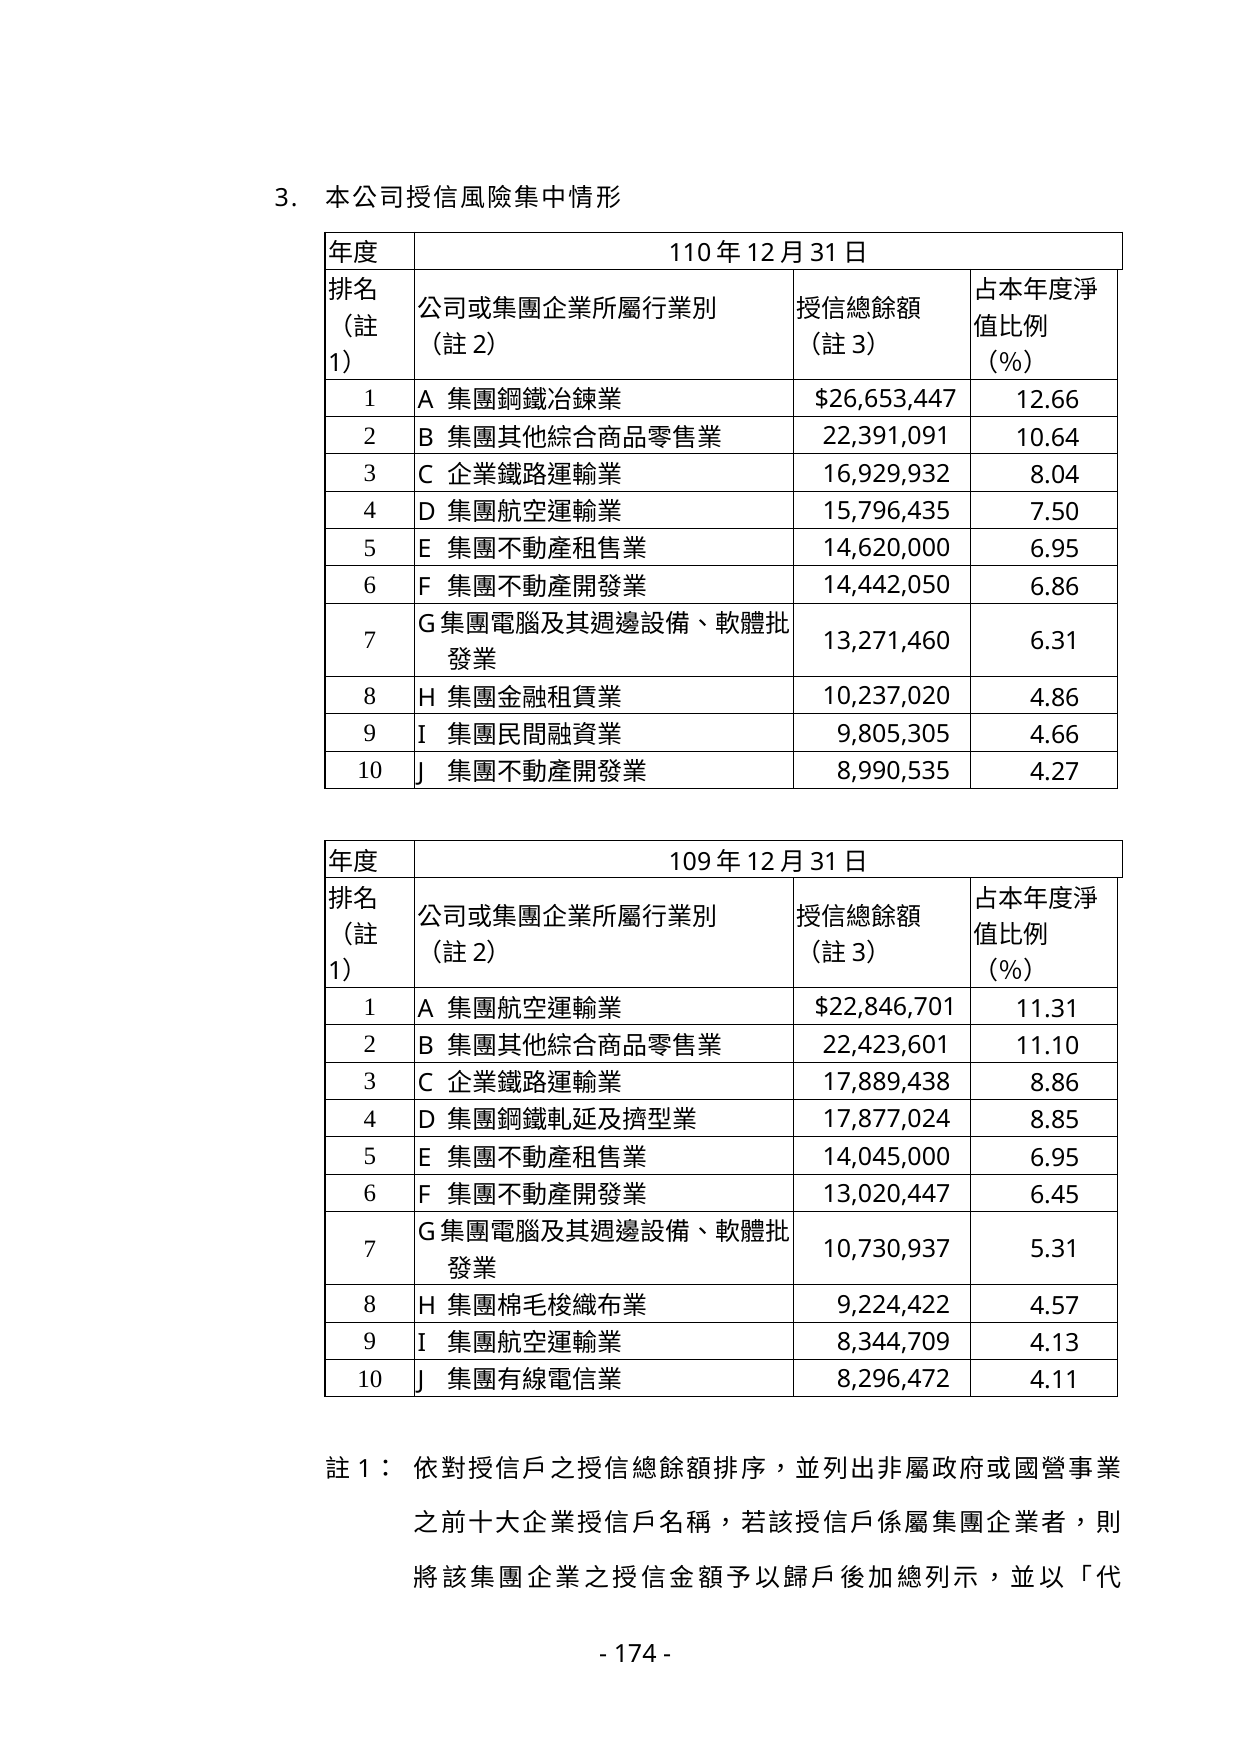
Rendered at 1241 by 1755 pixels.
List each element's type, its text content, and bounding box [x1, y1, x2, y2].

table_cell 7 [326, 604, 414, 676]
table_cell 16,929,932 [794, 454, 970, 491]
table_cell 14,620,000 [794, 529, 970, 565]
table_cell C 企業鐵路運輸業 [415, 1063, 793, 1099]
table_cell [1118, 491, 1122, 528]
table_cell 5.31 [971, 1212, 1117, 1284]
table_cell H 集團棉毛梭織布業 [415, 1285, 793, 1322]
table_cell A 集團鋼鐵冶鍊業 [415, 380, 793, 416]
table_cell 17,889,438 [794, 1063, 970, 1099]
table_cell 5 [326, 529, 414, 565]
table_cell 6.31 [971, 604, 1117, 676]
table_cell 14,442,050 [794, 566, 970, 602]
table_cell 公司或集團企業所屬行業別 （註2） [415, 270, 793, 379]
table_cell 5 [326, 1137, 414, 1173]
table_cell [1118, 1322, 1122, 1359]
table_header 年度 [326, 233, 414, 269]
table_cell 6.45 [971, 1175, 1117, 1211]
table_cell 9 [326, 714, 414, 751]
table_cell [1118, 565, 1122, 602]
table_cell 8,296,472 [794, 1360, 970, 1396]
table_cell 6.95 [971, 1137, 1117, 1173]
table_cell 2 [326, 417, 414, 453]
table_cell [1118, 1099, 1122, 1136]
table_cell 11.10 [971, 1025, 1117, 1062]
table_cell 12.66 [971, 380, 1117, 416]
table_header 110年12月31日 [415, 233, 1122, 269]
table_cell E 集團不動產租售業 [415, 1137, 793, 1173]
table_cell 授信總餘額 （註3） [794, 878, 970, 987]
table_cell [1118, 1211, 1122, 1284]
table_cell 10 [326, 1360, 414, 1396]
table_cell I 集團航空運輸業 [415, 1323, 793, 1359]
table_cell 4.11 [971, 1360, 1117, 1396]
table_cell [1118, 453, 1122, 491]
table_cell 13,020,447 [794, 1175, 970, 1211]
table_cell 4 [326, 492, 414, 528]
table_cell [1118, 1136, 1122, 1173]
table_cell D 集團航空運輸業 [415, 492, 793, 528]
table_cell 2 [326, 1025, 414, 1062]
table_cell 7.50 [971, 492, 1117, 528]
table_cell 8.86 [971, 1063, 1117, 1099]
table_cell 10 [326, 752, 414, 788]
table_cell A 集團航空運輸業 [415, 988, 793, 1024]
table_cell 6 [326, 1175, 414, 1211]
table_cell 8,990,535 [794, 752, 970, 788]
table_cell G集團電腦及其週邊設備、軟體批發業 [415, 1212, 793, 1284]
table_cell 8 [326, 677, 414, 713]
table_cell J 集團有線電信業 [415, 1360, 793, 1396]
table_cell [1118, 1062, 1122, 1099]
table_cell 6.86 [971, 566, 1117, 602]
table_cell J 集團不動產開發業 [415, 752, 793, 788]
table_cell 11.31 [971, 988, 1117, 1024]
text 3. 本公司授信風險集中情形 [266, 177, 1122, 213]
table_cell 4.86 [971, 677, 1117, 713]
table_cell E 集團不動產租售業 [415, 529, 793, 565]
table_cell [1118, 603, 1122, 676]
table_cell [1118, 713, 1122, 751]
table_cell 4.66 [971, 714, 1117, 751]
table_cell 17,877,024 [794, 1100, 970, 1136]
table_cell 9 [326, 1323, 414, 1359]
table_cell 占本年度淨值比例（％） [971, 878, 1117, 987]
table_cell [1118, 987, 1122, 1024]
table_cell 4 [326, 1100, 414, 1136]
text 註1： 依對授信戶之授信總餘額排序，並列出非屬政府或國營事業之前十大企業授信戶名稱，若該授信戶係屬集團企業者，則將該集團企業之授信金額予以歸戶後加總列示，並以「代 [325, 1448, 1122, 1593]
table_cell B 集團其他綜合商品零售業 [415, 1025, 793, 1062]
table_cell 8.04 [971, 454, 1117, 491]
table_cell H 集團金融租賃業 [415, 677, 793, 713]
table_cell G集團電腦及其週邊設備、軟體批發業 [415, 604, 793, 676]
table_cell [1118, 528, 1122, 565]
table_cell 占本年度淨值比例（％） [971, 270, 1117, 379]
table_cell 14,045,000 [794, 1137, 970, 1173]
table_cell [1118, 751, 1122, 788]
table_cell [1118, 1359, 1122, 1396]
table_cell 1 [326, 380, 414, 416]
table_cell 排名 （註1） [326, 270, 414, 379]
table_cell $ 26,653,447 [794, 380, 970, 416]
table_cell 10,730,937 [794, 1212, 970, 1284]
table_cell 授信總餘額 （註3） [794, 270, 970, 379]
table_cell 10.64 [971, 417, 1117, 453]
table_cell [1118, 878, 1122, 987]
table_cell [1118, 1174, 1122, 1211]
table_cell 9,224,422 [794, 1285, 970, 1322]
table_header 109年12月31日 [415, 841, 1122, 877]
table_cell 4.27 [971, 752, 1117, 788]
table_cell 8,344,709 [794, 1323, 970, 1359]
table_cell F 集團不動產開發業 [415, 1175, 793, 1211]
table_cell 6.95 [971, 529, 1117, 565]
table_cell 公司或集團企業所屬行業別 （註2） [415, 878, 793, 987]
table_cell 9,805,305 [794, 714, 970, 751]
table_cell [1118, 379, 1122, 416]
table_cell 10,237,020 [794, 677, 970, 713]
table_cell 22,391,091 [794, 417, 970, 453]
table_cell 3 [326, 454, 414, 491]
table_cell [1118, 270, 1122, 379]
table_cell $ 22,846,701 [794, 988, 970, 1024]
table_cell 1 [326, 988, 414, 1024]
table_cell I 集團民間融資業 [415, 714, 793, 751]
table_cell 3 [326, 1063, 414, 1099]
table_cell [1118, 676, 1122, 713]
table_cell C 企業鐵路運輸業 [415, 454, 793, 491]
table_cell 排名 （註1） [326, 878, 414, 987]
table_cell F 集團不動產開發業 [415, 566, 793, 602]
table_cell 13,271,460 [794, 604, 970, 676]
table_cell [1118, 1024, 1122, 1062]
table_cell 6 [326, 566, 414, 602]
table_cell 8 [326, 1285, 414, 1322]
table_cell [1118, 416, 1122, 453]
table_cell B 集團其他綜合商品零售業 [415, 417, 793, 453]
table_cell 7 [326, 1212, 414, 1284]
table_cell D 集團鋼鐵軋延及擠型業 [415, 1100, 793, 1136]
table_cell 4.13 [971, 1323, 1117, 1359]
table_header 年度 [326, 841, 414, 877]
table_cell 22,423,601 [794, 1025, 970, 1062]
table_cell 15,796,435 [794, 492, 970, 528]
table_cell 4.57 [971, 1285, 1117, 1322]
table_cell [1118, 1284, 1122, 1322]
table_cell 8.85 [971, 1100, 1117, 1136]
